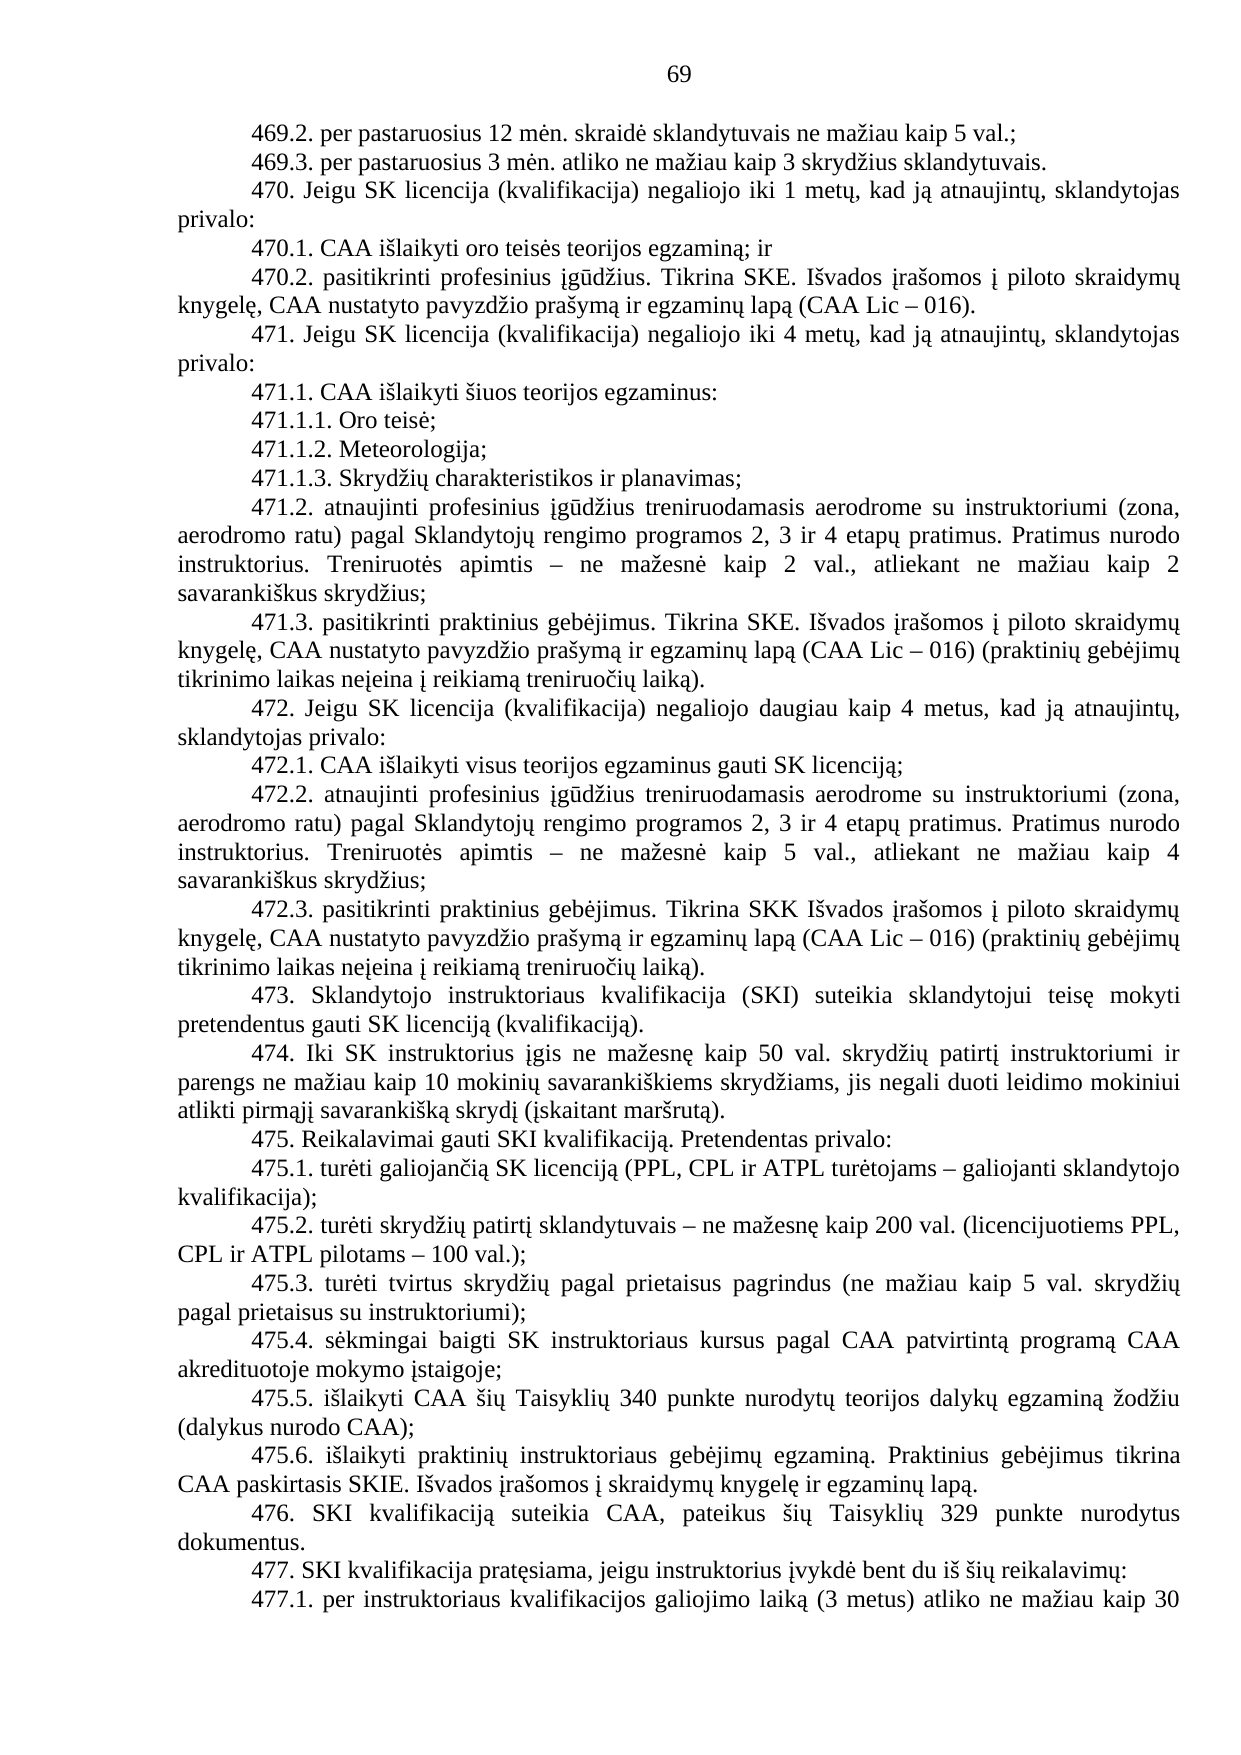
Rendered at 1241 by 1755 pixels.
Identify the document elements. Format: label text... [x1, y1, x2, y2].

text 471.1.1. Oro teisė; [177, 406, 1181, 434]
text 472.2. atnaujinti profesinius įgūdžius treniruodamasis aerodrome su instruktoriumi (zona, aerodromo ratu) pagal Sklandytojų rengimo programos 2, 3 ir 4 etapų pratimus. Pratimus nurodo instruktorius. Treniruotės apimtis – ne mažesnė kaip 5 val., atliekant ne mažiau kaip 4 savarankiškus skrydžius; [177, 779, 1181, 894]
text 475.3. turėti tvirtus skrydžių pagal prietaisus pagrindus (ne mažiau kaip 5 val. skrydžių pagal prietaisus su instruktoriumi); [177, 1268, 1181, 1326]
text 477.1. per instruktoriaus kvalifikacijos galiojimo laiką (3 metus) atliko ne mažiau kaip 30 [177, 1584, 1181, 1613]
text 475.5. išlaikyti CAA šių Taisyklių 340 punkte nurodytų teorijos dalykų egzaminą žodžiu (dalykus nurodo CAA); [177, 1383, 1181, 1441]
text 475.2. turėti skrydžių patirtį sklandytuvais – ne mažesnę kaip 200 val. (licencijuotiems PPL, CPL ir ATPL pilotams – 100 val.); [177, 1211, 1181, 1268]
text 472.1. CAA išlaikyti visus teorijos egzaminus gauti SK licenciją; [177, 751, 1181, 779]
text 471.1.2. Meteorologija; [177, 434, 1181, 463]
text 475. Reikalavimai gauti SKI kvalifikaciją. Pretendentas privalo: [177, 1124, 1181, 1153]
text 472.3. pasitikrinti praktinius gebėjimus. Tikrina SKK Išvados įrašomos į piloto skraidymų knygelę, CAA nustatyto pavyzdžio prašymą ir egzaminų lapą (CAA Lic – 016) (praktinių gebėjimų tikrinimo laikas neįeina į reikiamą treniruočių laiką). [177, 894, 1181, 981]
text 475.6. išlaikyti praktinių instruktoriaus gebėjimų egzaminą. Praktinius gebėjimus tikrina CAA paskirtasis SKIE. Išvados įrašomos į skraidymų knygelę ir egzaminų lapą. [177, 1441, 1181, 1498]
text 470. Jeigu SK licencija (kvalifikacija) negaliojo iki 1 metų, kad ją atnaujintų, sklandytojas privalo: [177, 176, 1181, 233]
text 473. Sklandytojo instruktoriaus kvalifikacija (SKI) suteikia sklandytojui teisę mokyti pretendentus gauti SK licenciją (kvalifikaciją). [177, 981, 1181, 1038]
text 471.2. atnaujinti profesinius įgūdžius treniruodamasis aerodrome su instruktoriumi (zona, aerodromo ratu) pagal Sklandytojų rengimo programos 2, 3 ir 4 etapų pratimus. Pratimus nurodo instruktorius. Treniruotės apimtis – ne mažesnė kaip 2 val., atliekant ne mažiau kaip 2 savarankiškus skrydžius; [177, 492, 1181, 607]
text 475.1. turėti galiojančią SK licenciją (PPL, CPL ir ATPL turėtojams – galiojanti sklandytojo kvalifikacija); [177, 1153, 1181, 1211]
text 474. Iki SK instruktorius įgis ne mažesnę kaip 50 val. skrydžių patirtį instruktoriumi ir parengs ne mažiau kaip 10 mokinių savarankiškiems skrydžiams, jis negali duoti leidimo mokiniui atlikti pirmąjį savarankišką skrydį (įskaitant maršrutą). [177, 1038, 1181, 1124]
text 471.1. CAA išlaikyti šiuos teorijos egzaminus: [177, 377, 1181, 406]
text 471.1.3. Skrydžių charakteristikos ir planavimas; [177, 463, 1181, 492]
text 477. SKI kvalifikacija pratęsiama, jeigu instruktorius įvykdė bent du iš šių reikalavimų: [177, 1556, 1181, 1584]
text 469.2. per pastaruosius 12 mėn. skraidė sklandytuvais ne mažiau kaip 5 val.; [177, 118, 1181, 147]
text 470.2. pasitikrinti profesinius įgūdžius. Tikrina SKE. Išvados įrašomos į piloto skraidymų knygelę, CAA nustatyto pavyzdžio prašymą ir egzaminų lapą (CAA Lic – 016). [177, 262, 1181, 319]
text 470.1. CAA išlaikyti oro teisės teorijos egzaminą; ir [177, 233, 1181, 262]
text 469.3. per pastaruosius 3 mėn. atliko ne mažiau kaip 3 skrydžius sklandytuvais. [177, 147, 1181, 176]
text 471. Jeigu SK licencija (kvalifikacija) negaliojo iki 4 metų, kad ją atnaujintų, sklandytojas privalo: [177, 319, 1181, 377]
text 471.3. pasitikrinti praktinius gebėjimus. Tikrina SKE. Išvados įrašomos į piloto skraidymų knygelę, CAA nustatyto pavyzdžio prašymą ir egzaminų lapą (CAA Lic – 016) (praktinių gebėjimų tikrinimo laikas neįeina į reikiamą treniruočių laiką). [177, 607, 1181, 693]
text 475.4. sėkmingai baigti SK instruktoriaus kursus pagal CAA patvirtintą programą CAA akredituotoje mokymo įstaigoje; [177, 1326, 1181, 1383]
text 472. Jeigu SK licencija (kvalifikacija) negaliojo daugiau kaip 4 metus, kad ją atnaujintų, sklandytojas privalo: [177, 693, 1181, 751]
text 476. SKI kvalifikaciją suteikia CAA, pateikus šių Taisyklių 329 punkte nurodytus dokumentus. [177, 1498, 1181, 1556]
